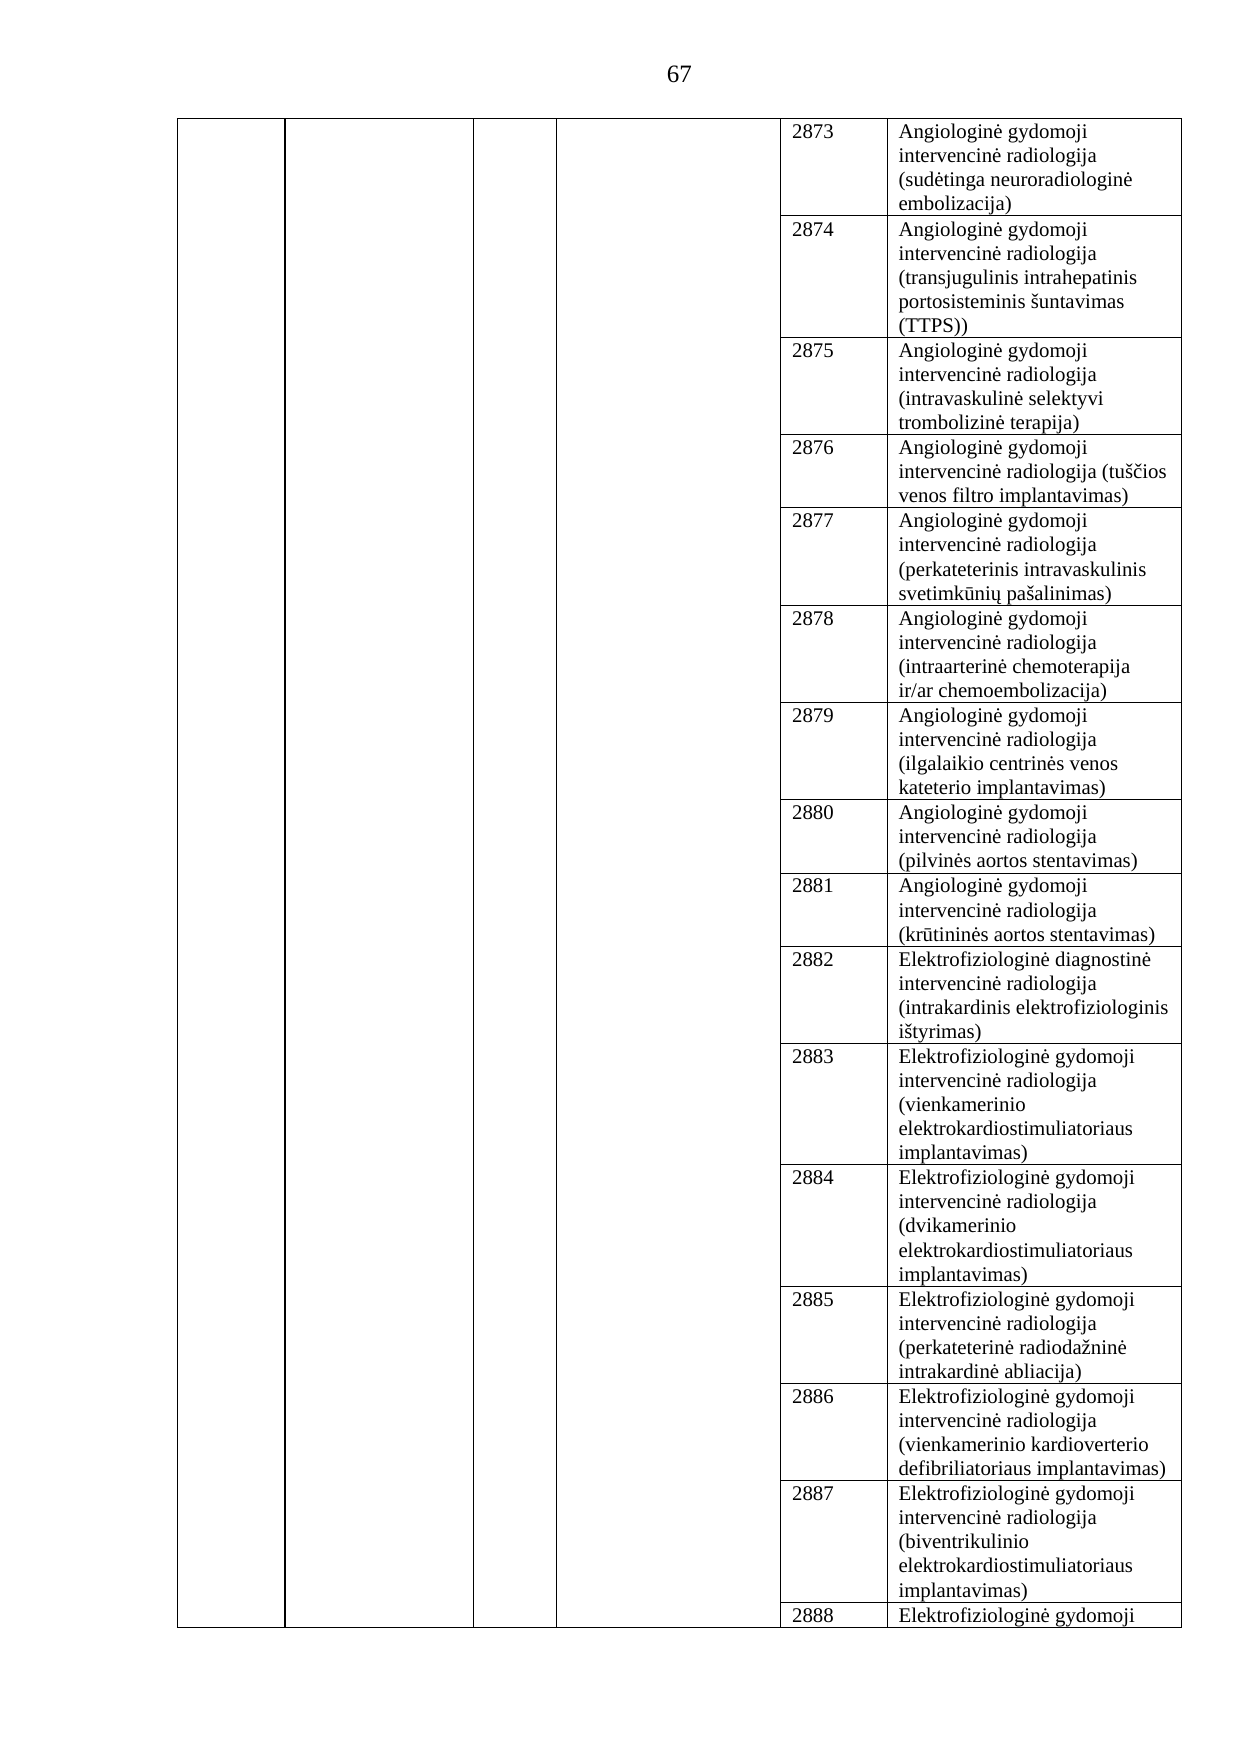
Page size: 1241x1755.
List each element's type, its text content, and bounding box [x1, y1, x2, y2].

table_cell 2880 [781, 800, 887, 872]
table_cell 2879 [781, 703, 887, 799]
table_cell [286, 119, 473, 1627]
table_cell 2882 [781, 947, 887, 1043]
table_cell 2884 [781, 1165, 887, 1286]
table_cell 2873 [781, 119, 887, 215]
table_cell Angiologinė gydomoji intervencinė radiologija (pilvinės aortos stentavimas) [888, 800, 1181, 872]
table_cell Elektrofiziologinė diagnostinė intervencinė radiologija (intrakardinis elektrofiziologinis ištyrimas) [888, 947, 1181, 1043]
table_cell Angiologinė gydomoji intervencinė radiologija (intravaskulinė selektyvi trombolizinė terapija) [888, 338, 1181, 434]
table_cell Angiologinė gydomoji intervencinė radiologija (perkateterinis intravaskulinis svetimkūnių pašalinimas) [888, 508, 1181, 604]
table_cell Elektrofiziologinė gydomoji intervencinė radiologija (perkateterinė radiodažninė intrakardinė abliacija) [888, 1287, 1181, 1383]
table_cell Angiologinė gydomoji intervencinė radiologija (tuščios venos filtro implantavimas) [888, 435, 1181, 507]
table_cell Angiologinė gydomoji intervencinė radiologija (krūtininės aortos stentavimas) [888, 874, 1181, 946]
table_cell [474, 119, 556, 1627]
table_cell 2878 [781, 606, 887, 702]
table_cell 2877 [781, 508, 887, 604]
table_cell Angiologinė gydomoji intervencinė radiologija (intraarterinė chemoterapija ir/ar chemoembolizacija) [888, 606, 1181, 702]
table_cell Angiologinė gydomoji intervencinė radiologija (sudėtinga neuroradiologinė embolizacija) [888, 119, 1181, 215]
table_cell Angiologinė gydomoji intervencinė radiologija (transjugulinis intrahepatinis portosisteminis šuntavimas (TTPS)) [888, 216, 1181, 337]
table_cell 2876 [781, 435, 887, 507]
table_cell Angiologinė gydomoji intervencinė radiologija (ilgalaikio centrinės venos kateterio implantavimas) [888, 703, 1181, 799]
table_cell 2885 [781, 1287, 887, 1383]
table_cell Elektrofiziologinė gydomoji intervencinė radiologija (biventrikulinio elektrokardiostimuliatoriaus implantavimas) [888, 1481, 1181, 1602]
table_cell 2888 [781, 1603, 887, 1627]
table_cell 2875 [781, 338, 887, 434]
table_cell Elektrofiziologinė gydomoji intervencinė radiologija (dvikamerinio elektrokardiostimuliatoriaus implantavimas) [888, 1165, 1181, 1286]
table_cell Elektrofiziologinė gydomoji intervencinė radiologija (vienkamerinio kardioverterio defibriliatoriaus implantavimas) [888, 1384, 1181, 1480]
table_cell Elektrofiziologinė gydomoji intervencinė radiologija (vienkamerinio elektrokardiostimuliatoriaus implantavimas) [888, 1044, 1181, 1164]
table_cell 2886 [781, 1384, 887, 1480]
table_cell 2887 [781, 1481, 887, 1602]
table_cell 2874 [781, 216, 887, 337]
table_cell [178, 119, 284, 1627]
table_cell 2881 [781, 874, 887, 946]
table_cell 2883 [781, 1044, 887, 1164]
table_cell [557, 119, 780, 1627]
table_cell Elektrofiziologinė gydomoji [888, 1603, 1181, 1627]
